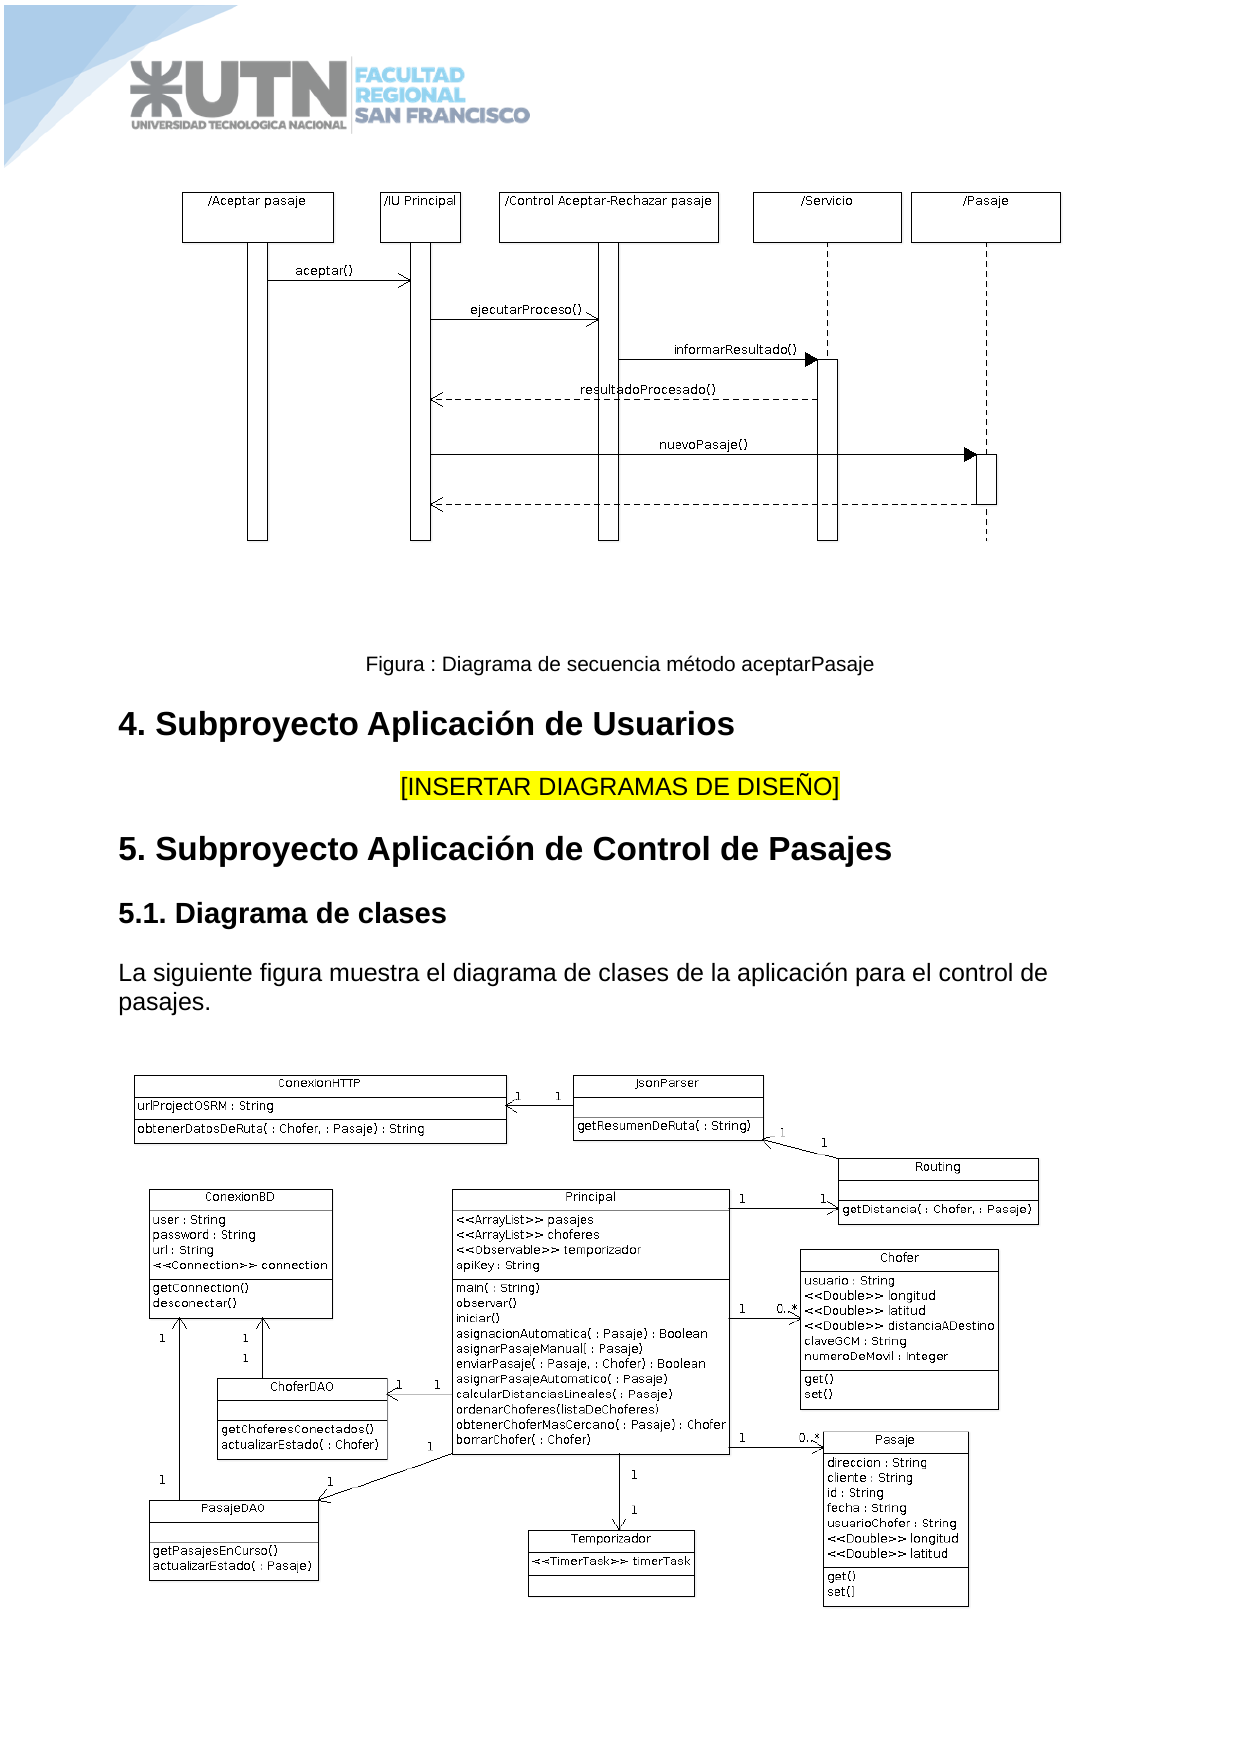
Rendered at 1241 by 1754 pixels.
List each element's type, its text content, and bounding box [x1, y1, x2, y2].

text [INSERTAR DIAGRAMAS DE DISEÑO] [118, 771, 1122, 800]
picture [3, 5, 532, 169]
text La siguiente figura muestra el diagrama de clases de la aplicación para el control de pasajes. [118, 958, 1122, 1016]
picture [118, 1044, 1123, 1635]
text Figura : Diagrama de secuencia método aceptarPasaje [118, 652, 1122, 676]
text 4. Subproyecto Aplicación de Usuarios [118, 704, 1122, 743]
text 5. Subproyecto Aplicación de Control de Pasajes [118, 829, 1122, 867]
text 5.1. Diagrama de clases [118, 896, 1122, 930]
picture [118, 176, 1123, 652]
